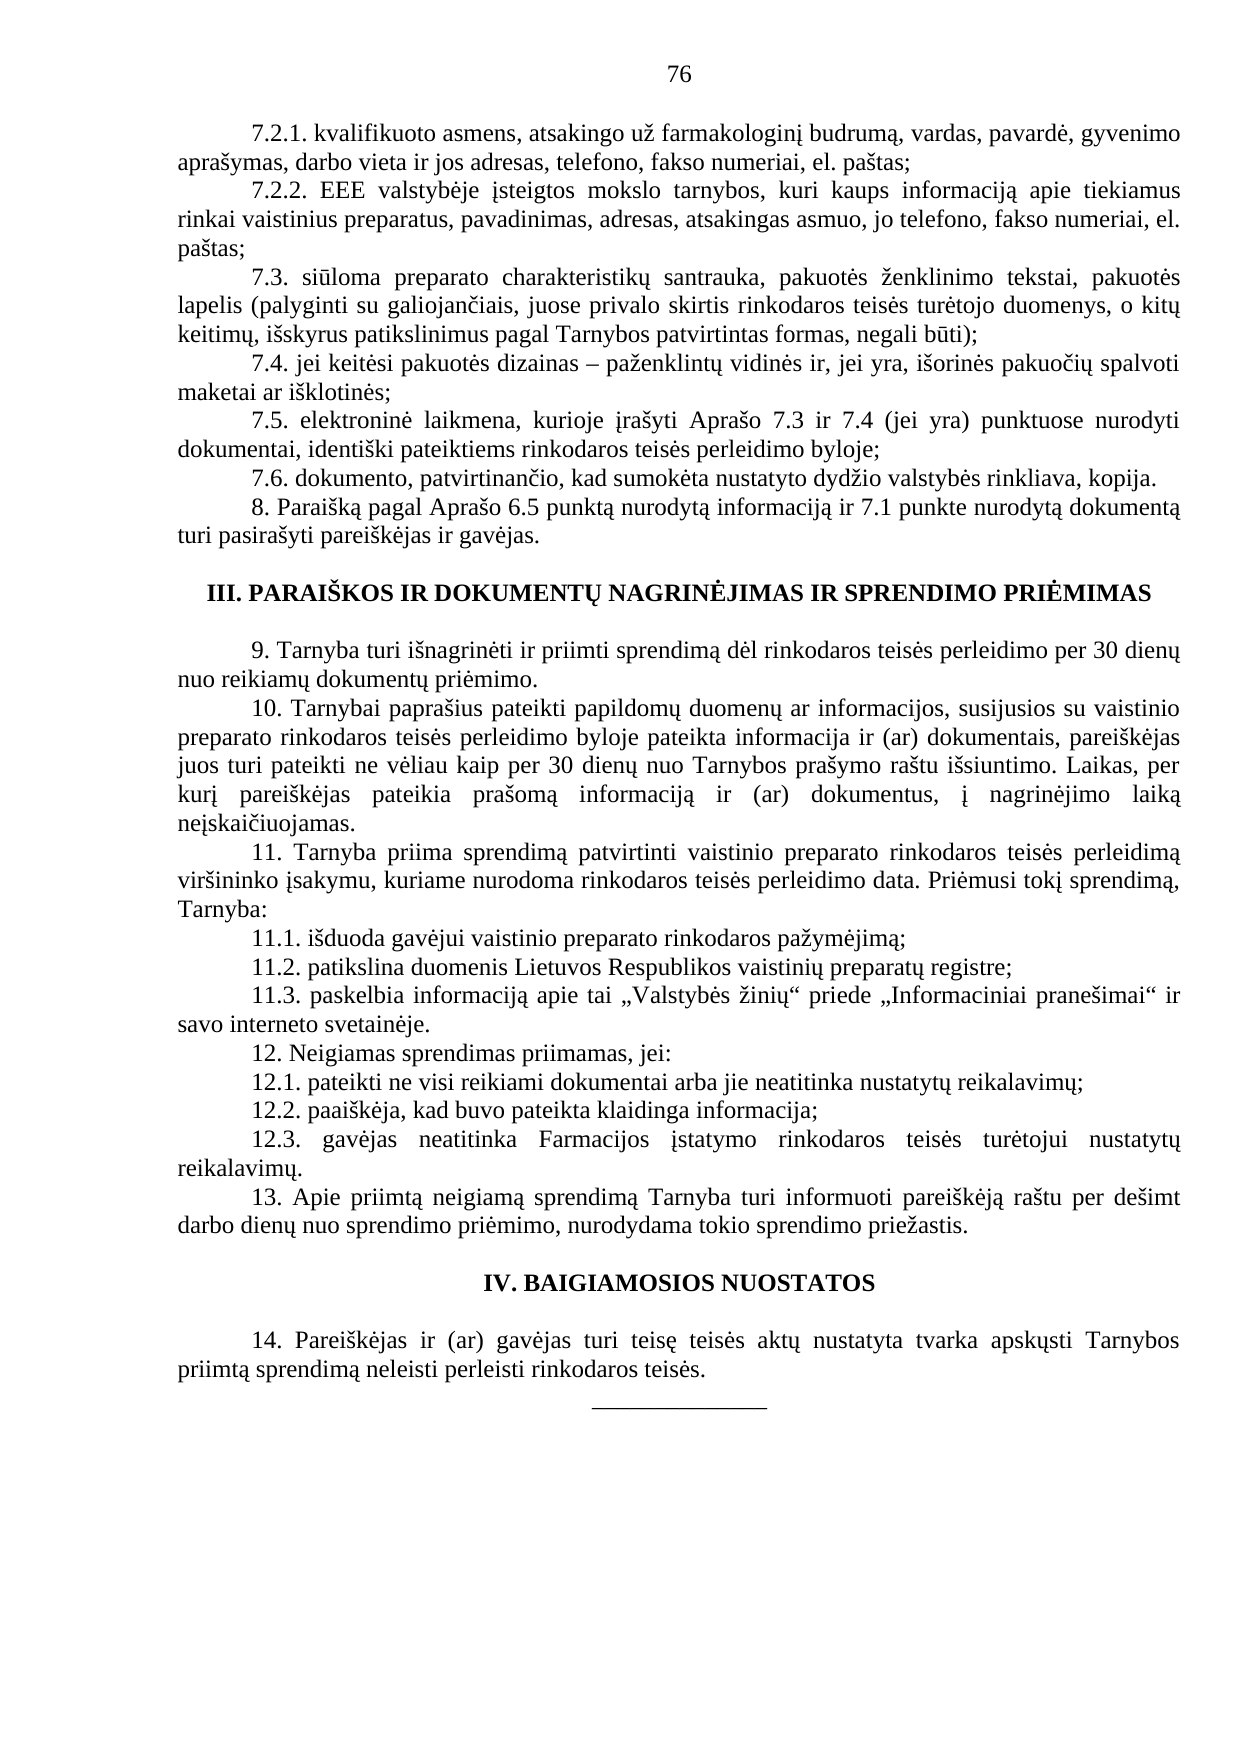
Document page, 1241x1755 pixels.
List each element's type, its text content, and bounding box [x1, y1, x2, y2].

text 7.6. dokumento, patvirtinančio, kad sumokėta nustatyto dydžio valstybės rinkliava, kopija. [177, 463, 1181, 492]
text 13. Apie priimtą neigiamą sprendimą Tarnyba turi informuoti pareiškėją raštu per dešimt darbo dienų nuo sprendimo priėmimo, nurodydama tokio sprendimo priežastis. [177, 1182, 1181, 1239]
text 7.4. jei keitėsi pakuotės dizainas – paženklintų vidinės ir, jei yra, išorinės pakuočių spalvoti maketai ar išklotinės; [177, 348, 1181, 406]
text 11. Tarnyba priima sprendimą patvirtinti vaistinio preparato rinkodaros teisės perleidimą viršininko įsakymu, kuriame nurodoma rinkodaros teisės perleidimo data. Priėmusi tokį sprendimą, Tarnyba: [177, 837, 1181, 923]
text 7.2.1. kvalifikuoto asmens, atsakingo už farmakologinį budrumą, vardas, pavardė, gyvenimo aprašymas, darbo vieta ir jos adresas, telefono, fakso numeriai, el. paštas; [177, 118, 1181, 176]
text 7.3. siūloma preparato charakteristikų santrauka, pakuotės ženklinimo tekstai, pakuotės lapelis (palyginti su galiojančiais, juose privalo skirtis rinkodaros teisės turėtojo duomenys, o kitų keitimų, išskyrus patikslinimus pagal Tarnybos patvirtintas formas, negali būti); [177, 262, 1181, 348]
text 7.2.2. EEE valstybėje įsteigtos mokslo tarnybos, kuri kaups informaciją apie tiekiamus rinkai vaistinius preparatus, pavadinimas, adresas, atsakingas asmuo, jo telefono, fakso numeriai, el. paštas; [177, 176, 1181, 262]
text 14. Pareiškėjas ir (ar) gavėjas turi teisę teisės aktų nustatyta tvarka apskųsti Tarnybos priimtą sprendimą neleisti perleisti rinkodaros teisės. [177, 1326, 1181, 1383]
text ______________ [177, 1383, 1181, 1412]
text III. PARAIŠKOS IR DOKUMENTŲ NAGRINĖJIMAS IR SPRENDIMO PRIĖMIMAS [177, 578, 1181, 607]
text 7.5. elektroninė laikmena, kurioje įrašyti Aprašo 7.3 ir 7.4 (jei yra) punktuose nurodyti dokumentai, identiški pateiktiems rinkodaros teisės perleidimo byloje; [177, 406, 1181, 463]
text 10. Tarnybai paprašius pateikti papildomų duomenų ar informacijos, susijusios su vaistinio preparato rinkodaros teisės perleidimo byloje pateikta informacija ir (ar) dokumentais, pareiškėjas juos turi pateikti ne vėliau kaip per 30 dienų nuo Tarnybos prašymo raštu išsiuntimo. Laikas, per kurį pareiškėjas pateikia prašomą informaciją ir (ar) dokumentus, į nagrinėjimo laiką neįskaičiuojamas. [177, 693, 1181, 837]
text 9. Tarnyba turi išnagrinėti ir priimti sprendimą dėl rinkodaros teisės perleidimo per 30 dienų nuo reikiamų dokumentų priėmimo. [177, 636, 1181, 693]
text 11.3. paskelbia informaciją apie tai „Valstybės žinių“ priede „Informaciniai pranešimai“ ir savo interneto svetainėje. [177, 981, 1181, 1038]
text IV. BAIGIAMOSIOS NUOSTATOS [177, 1268, 1181, 1297]
text 12.3. gavėjas neatitinka Farmacijos įstatymo rinkodaros teisės turėtojui nustatytų reikalavimų. [177, 1124, 1181, 1182]
text 12.2. paaiškėja, kad buvo pateikta klaidinga informacija; [177, 1096, 1181, 1124]
text 11.1. išduoda gavėjui vaistinio preparato rinkodaros pažymėjimą; [177, 923, 1181, 952]
text 8. Paraišką pagal Aprašo 6.5 punktą nurodytą informaciją ir 7.1 punkte nurodytą dokumentą turi pasirašyti pareiškėjas ir gavėjas. [177, 492, 1181, 549]
text 12. Neigiamas sprendimas priimamas, jei: [177, 1038, 1181, 1067]
text 12.1. pateikti ne visi reikiami dokumentai arba jie neatitinka nustatytų reikalavimų; [177, 1067, 1181, 1096]
text 11.2. patikslina duomenis Lietuvos Respublikos vaistinių preparatų registre; [177, 952, 1181, 981]
